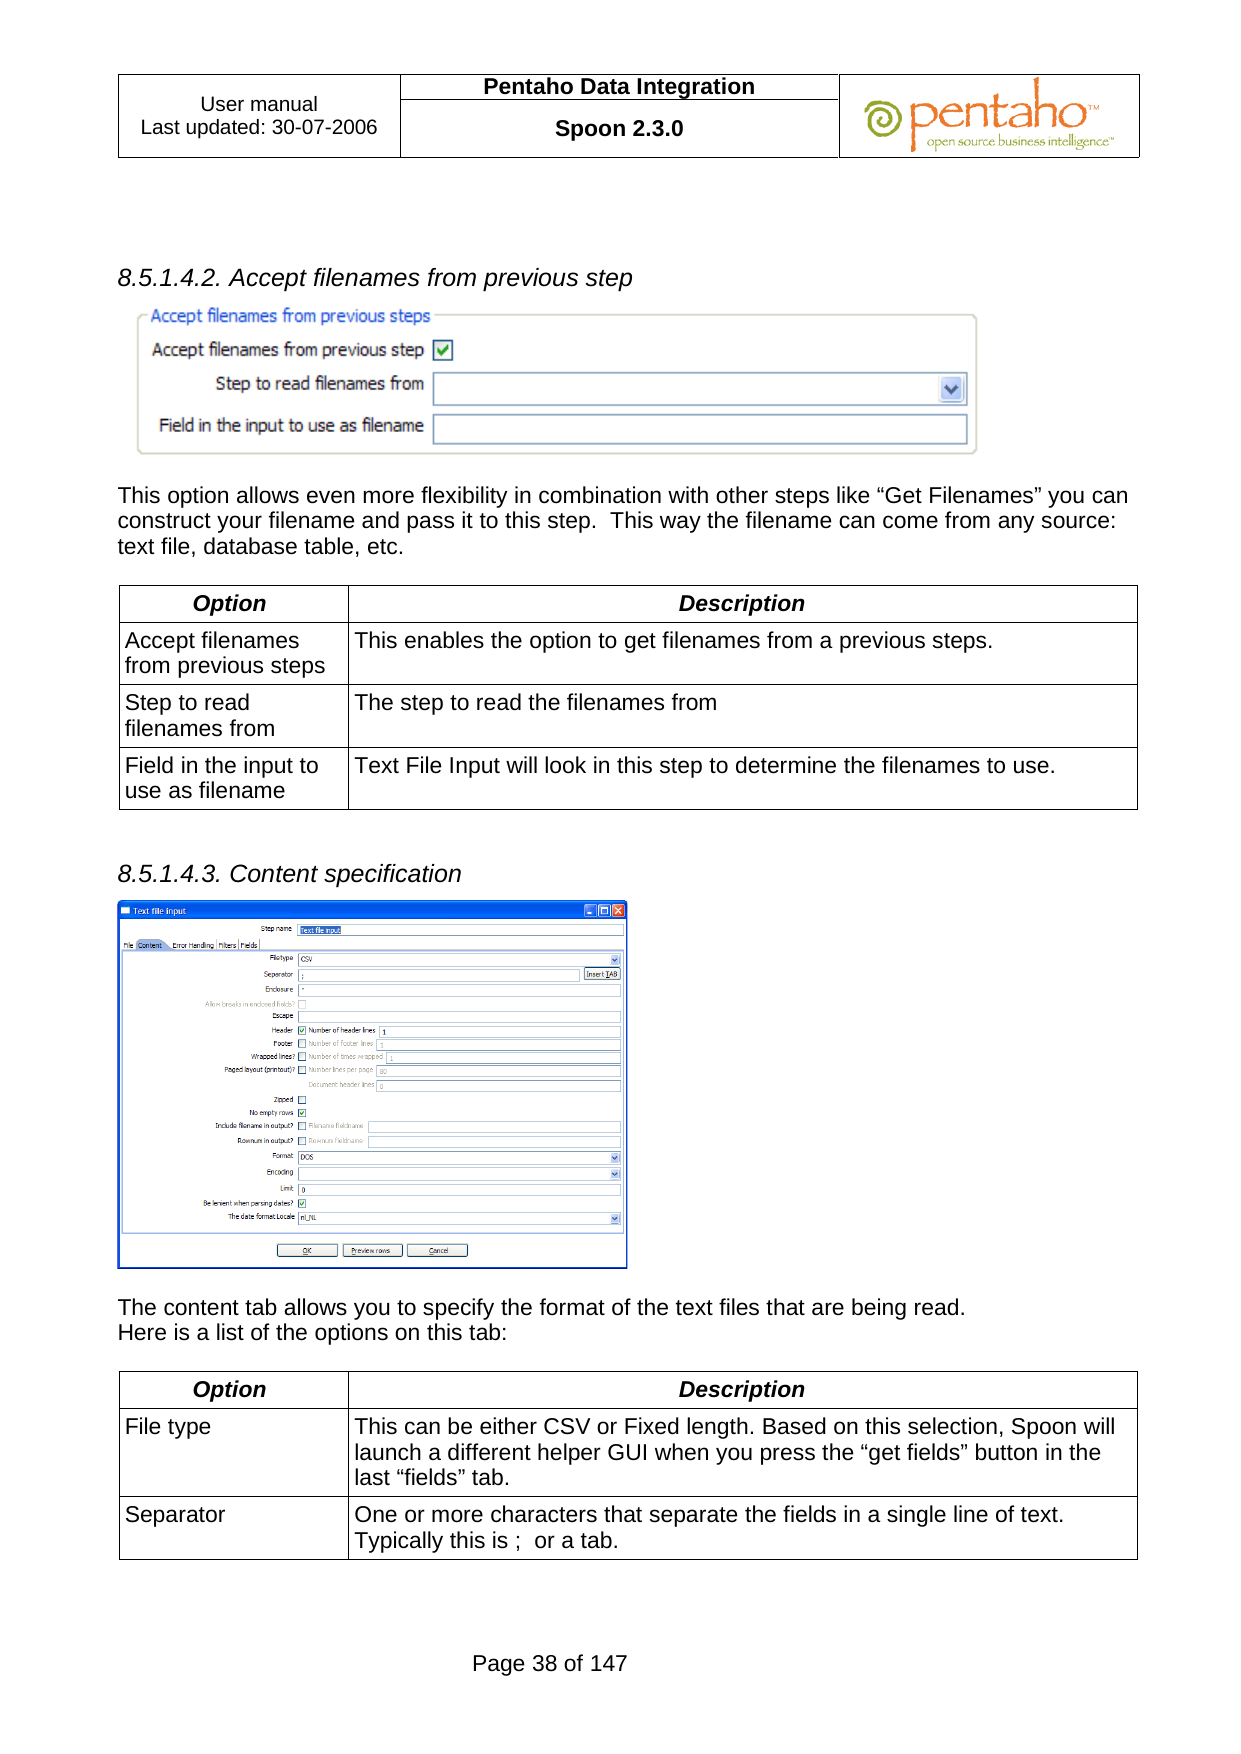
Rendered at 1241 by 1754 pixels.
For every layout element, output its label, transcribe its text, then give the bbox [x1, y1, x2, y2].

text This option allows even more flexibility in combination with other steps like “Get Filenames” you can construct your filename and pass it to this step. This way the filename can come from any source: text file, database table, etc. [117, 482, 1137, 559]
subtitle Accept filenames from previous step [117, 263, 1137, 291]
table_header Description [349, 1372, 1137, 1408]
table_cell Field in the input to use as filename [120, 748, 348, 809]
table_cell This enables the option to get filenames from a previous steps. [349, 623, 1137, 684]
text The content tab allows you to specify the format of the text files that are being read. [117, 1294, 1137, 1320]
table_header Option [120, 1372, 348, 1408]
table_cell Step to read filenames from [120, 685, 348, 747]
table_cell Text File Input will look in this step to determine the filenames to use. [349, 748, 1137, 809]
picture [117, 900, 628, 1269]
table_cell This can be either CSV or Fixed length. Based on this selection, Spoon will launch a different helper GUI when you press the “get fields” button in the last “fields” tab. [349, 1409, 1137, 1496]
table_cell File type [120, 1409, 348, 1496]
table_header Option [120, 586, 348, 622]
table_cell The step to read the filenames from [349, 685, 1137, 747]
table_cell One or more characters that separate the fields in a single line of text. Typically this is ; or a tab. [349, 1497, 1137, 1559]
table_cell Separator [120, 1497, 348, 1559]
text Here is a list of the options on this tab: [117, 1320, 1137, 1345]
table_header Description [349, 586, 1137, 622]
subtitle Content specification [117, 860, 1137, 888]
table_cell Accept filenames from previous steps [120, 623, 348, 684]
